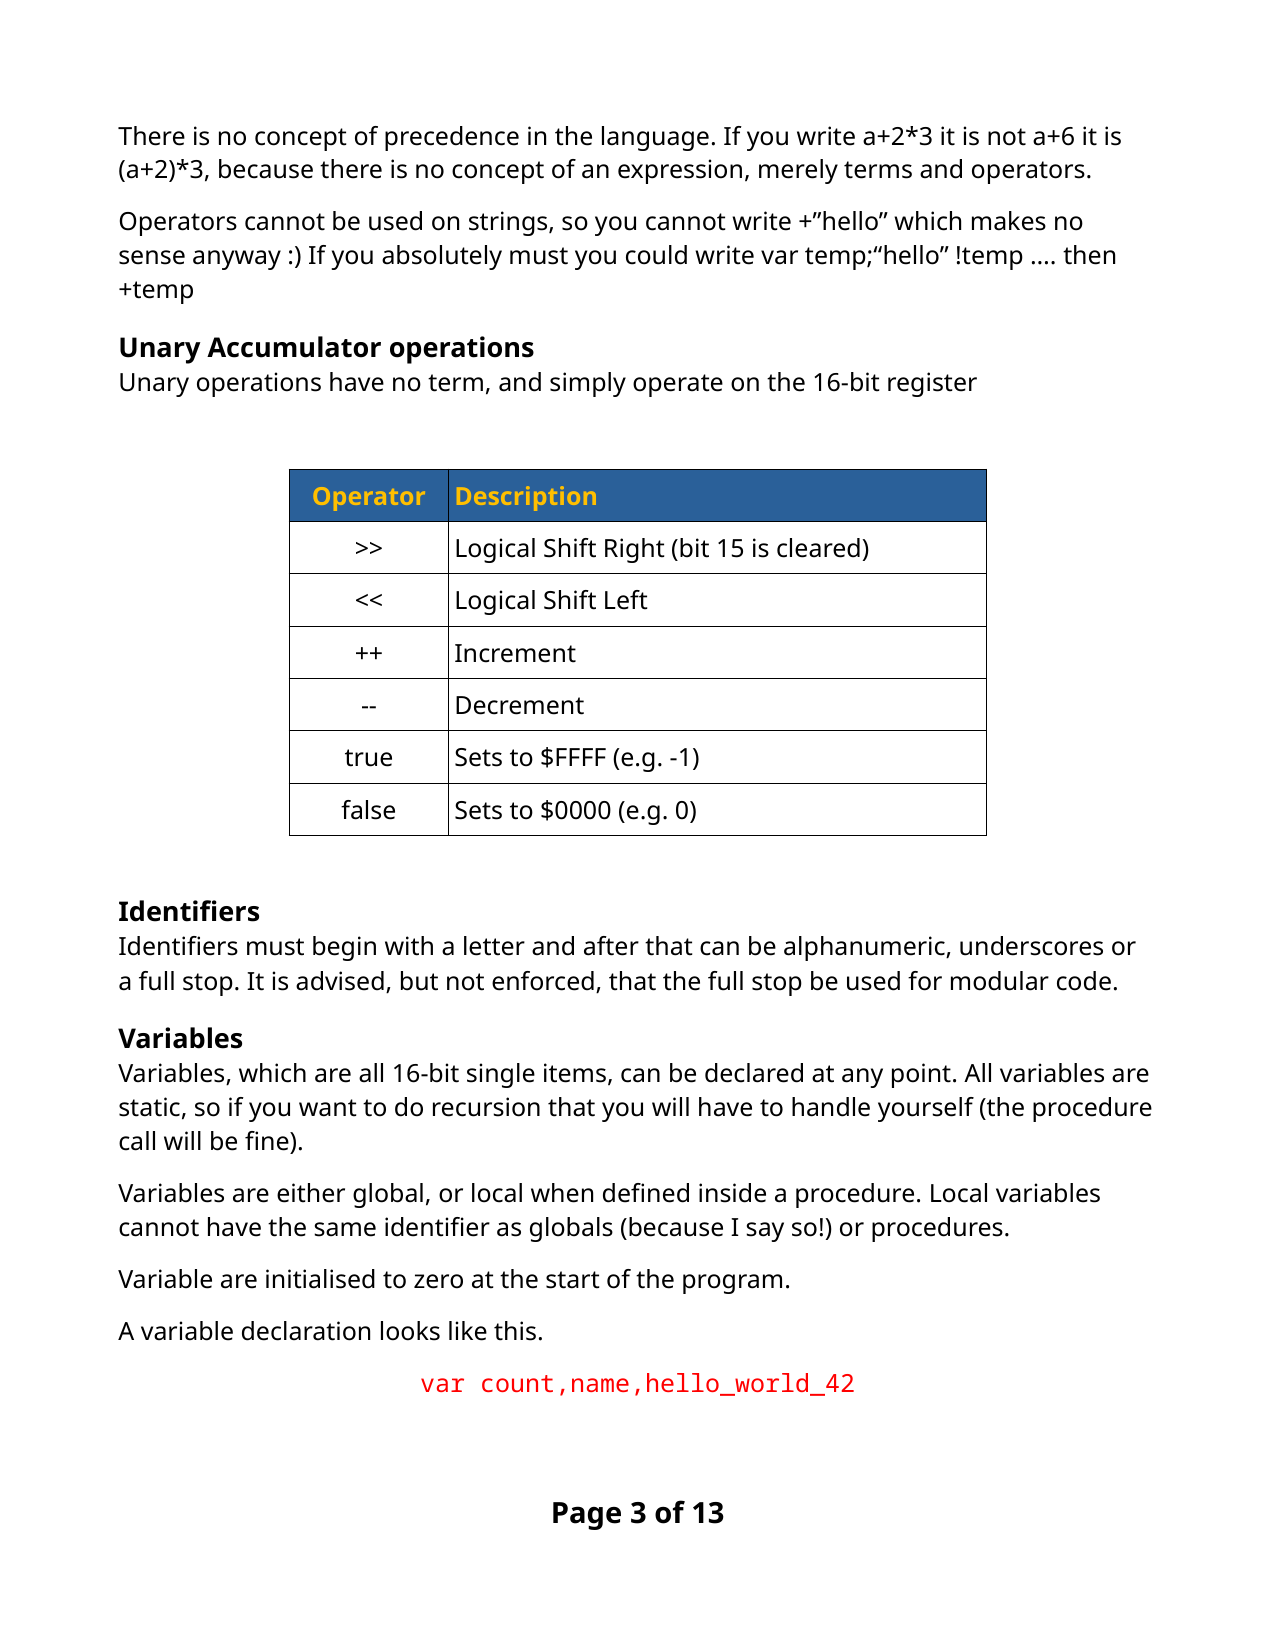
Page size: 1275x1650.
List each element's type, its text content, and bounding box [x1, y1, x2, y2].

table_cell >> [290, 522, 448, 573]
table_cell << [290, 574, 448, 626]
table_cell true [290, 731, 448, 783]
subtitle Unary Accumulator operations [118, 328, 1157, 365]
table_header Description [449, 470, 986, 521]
text A variable declaration looks like this. [118, 1313, 1157, 1347]
table_cell Sets to $0000 (e.g. 0) [449, 784, 986, 835]
text There is no concept of precedence in the language. If you write a+2*3 it is not a+6 it is (a+2)*3, because there is no concept of an expression, merely terms and operators. [118, 118, 1157, 186]
text var count,name,hello_world_42 [118, 1365, 1157, 1399]
table_cell Logical Shift Right (bit 15 is cleared) [449, 522, 986, 573]
text Operators cannot be used on strings, so you cannot write +”hello” which makes no sense anyway :) If you absolutely must you could write var temp;“hello” !temp …. then +temp [118, 204, 1157, 306]
table_header Operator [290, 470, 448, 521]
table_cell -- [290, 679, 448, 730]
text Variables are either global, or local when defined inside a procedure. Local variables cannot have the same identifier as globals (because I say so!) or procedures. [118, 1176, 1157, 1244]
table_cell Increment [449, 627, 986, 678]
table_cell ++ [290, 627, 448, 678]
text Variables, which are all 16-bit single items, can be declared at any point. All variables are static, so if you want to do recursion that you will have to handle yourself (the procedure call will be fine). [118, 1056, 1157, 1158]
text Variable are initialised to zero at the start of the program. [118, 1262, 1157, 1296]
table_cell Decrement [449, 679, 986, 730]
table_cell Logical Shift Left [449, 574, 986, 626]
subtitle Variables [118, 1019, 1157, 1056]
table_cell false [290, 784, 448, 835]
text Unary operations have no term, and simply operate on the 16-bit register [118, 365, 1157, 399]
subtitle Identifiers [118, 892, 1157, 929]
table_cell Sets to $FFFF (e.g. -1) [449, 731, 986, 783]
text Identifiers must begin with a letter and after that can be alphanumeric, underscores or a full stop. It is advised, but not enforced, that the full stop be used for modular code. [118, 929, 1157, 997]
